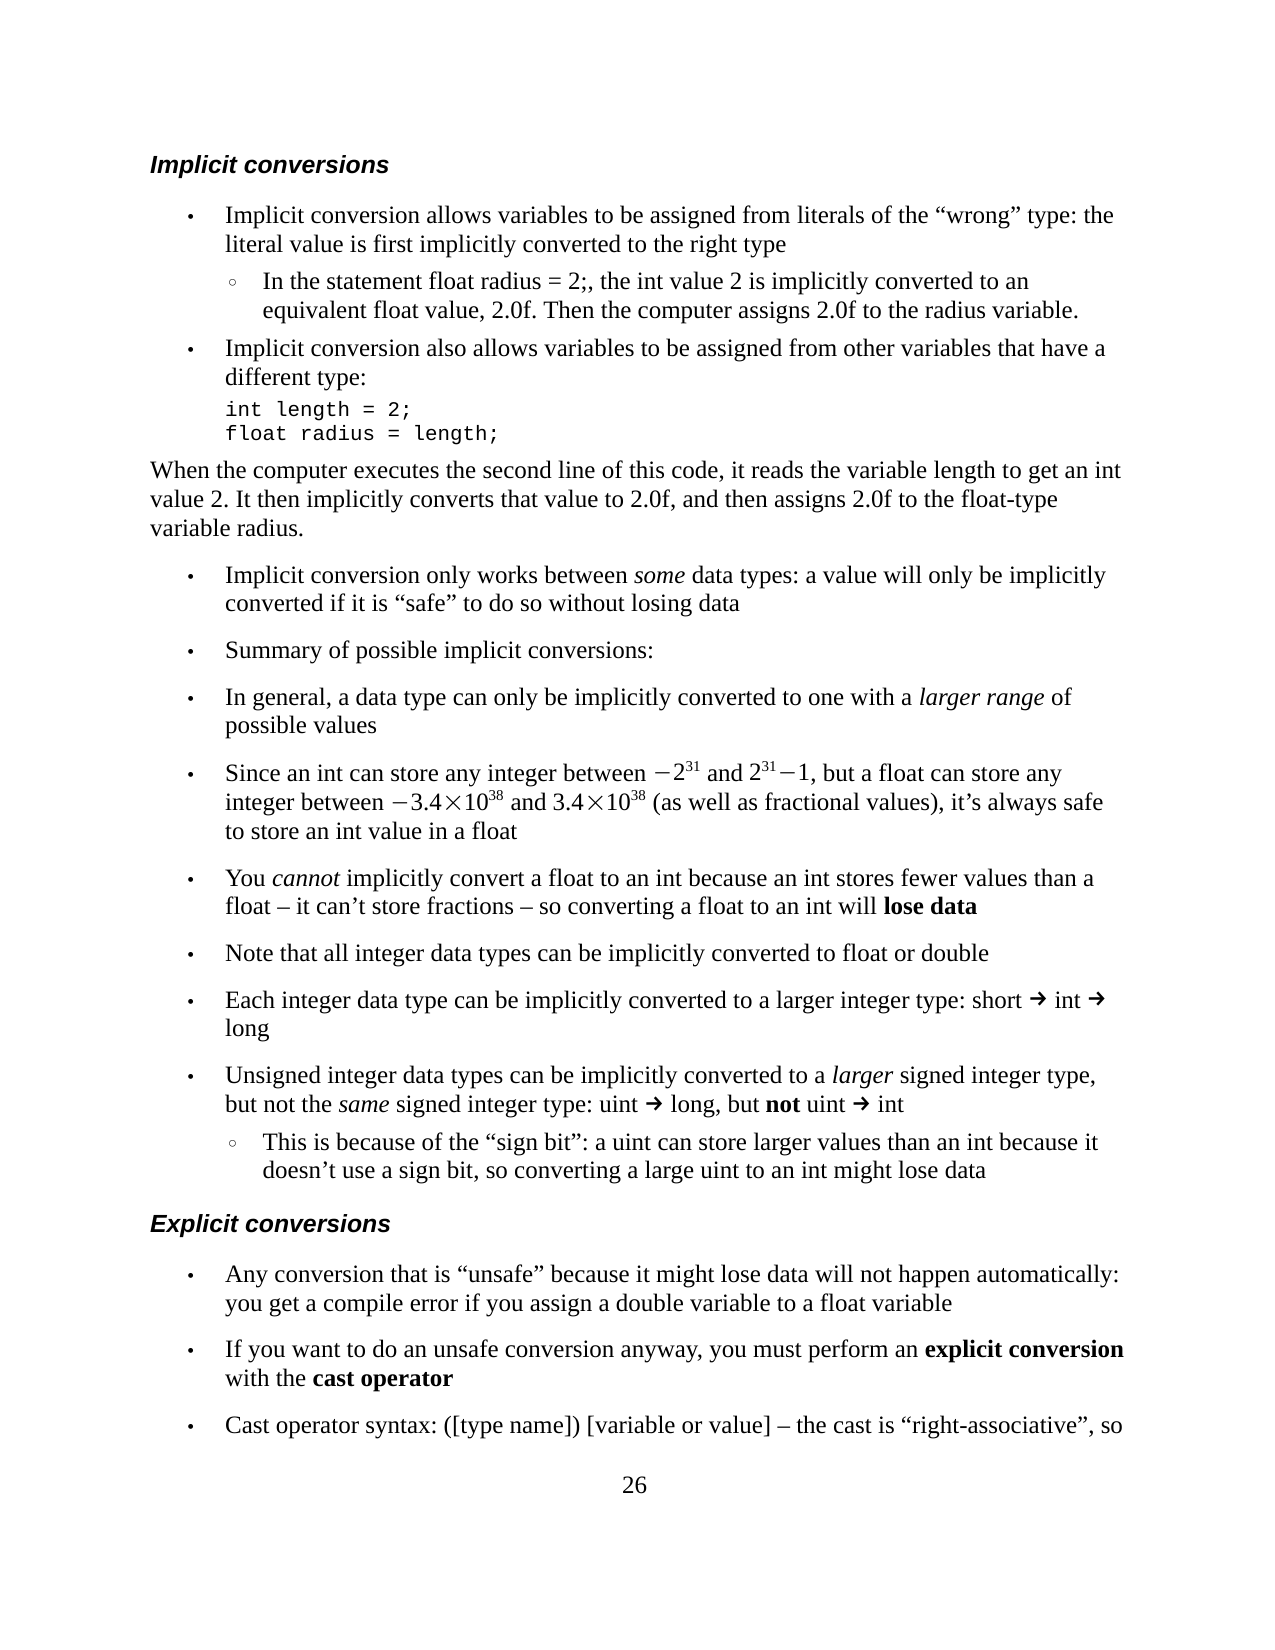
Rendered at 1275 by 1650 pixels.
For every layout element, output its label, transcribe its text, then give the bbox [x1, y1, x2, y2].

list If you want to do an unsafe conversion anyway, you must perform an explicit conversion with the cast operator [187, 1334, 1125, 1392]
subtitle Implicit conversions [150, 150, 1125, 178]
text When the computer executes the second line of this code, it reads the variable length to get an int value 2. It then implicitly converts that value to 2.0f, and then assigns 2.0f to the float-type variable radius. [150, 456, 1125, 542]
list This is because of the “sign bit”: a uint can store larger values than an int because it doesn’t use a sign bit, so converting a large uint to an int might lose data [225, 1127, 1125, 1184]
list Since an int can store any integer between and , but a float can store any integer between and (as well as fractional values), it’s always safe to store an int value in a float [187, 757, 1125, 845]
list int length = 2; [187, 399, 1125, 423]
subtitle Explicit conversions [150, 1209, 1125, 1238]
list Implicit conversion also allows variables to be assigned from other variables that have a different type: [187, 333, 1125, 390]
list In the statement float radius = 2;, the int value 2 is implicitly converted to an equivalent float value, 2.0f. Then the computer assigns 2.0f to the radius variable. [225, 266, 1125, 324]
list float radius = length; [187, 423, 1125, 447]
list Implicit conversion only works between some data types: a value will only be implicitly converted if it is “safe” to do so without losing data [187, 560, 1125, 617]
list Implicit conversion allows variables to be assigned from literals of the “wrong” type: the literal value is first implicitly converted to the right type [187, 200, 1125, 257]
list Note that all integer data types can be implicitly converted to float or double [187, 938, 1125, 967]
list Any conversion that is “unsafe” because it might lose data will not happen automatically: you get a compile error if you assign a double variable to a float variable [187, 1259, 1125, 1317]
list In general, a data type can only be implicitly converted to one with a larger range of possible values [187, 682, 1125, 739]
list Cast operator syntax: ([type name]) [variable or value] – the cast is “right-associative”, so [187, 1410, 1125, 1439]
list Summary of possible implicit conversions: [187, 635, 1125, 664]
list Each integer data type can be implicitly converted to a larger integer type: short int long [187, 985, 1125, 1042]
list You cannot implicitly convert a float to an int because an int stores fewer values than a float – it can’t store fractions – so converting a float to an int will lose data [187, 863, 1125, 920]
list Unsigned integer data types can be implicitly converted to a larger signed integer type, but not the same signed integer type: uint long, but not uint int [187, 1060, 1125, 1118]
